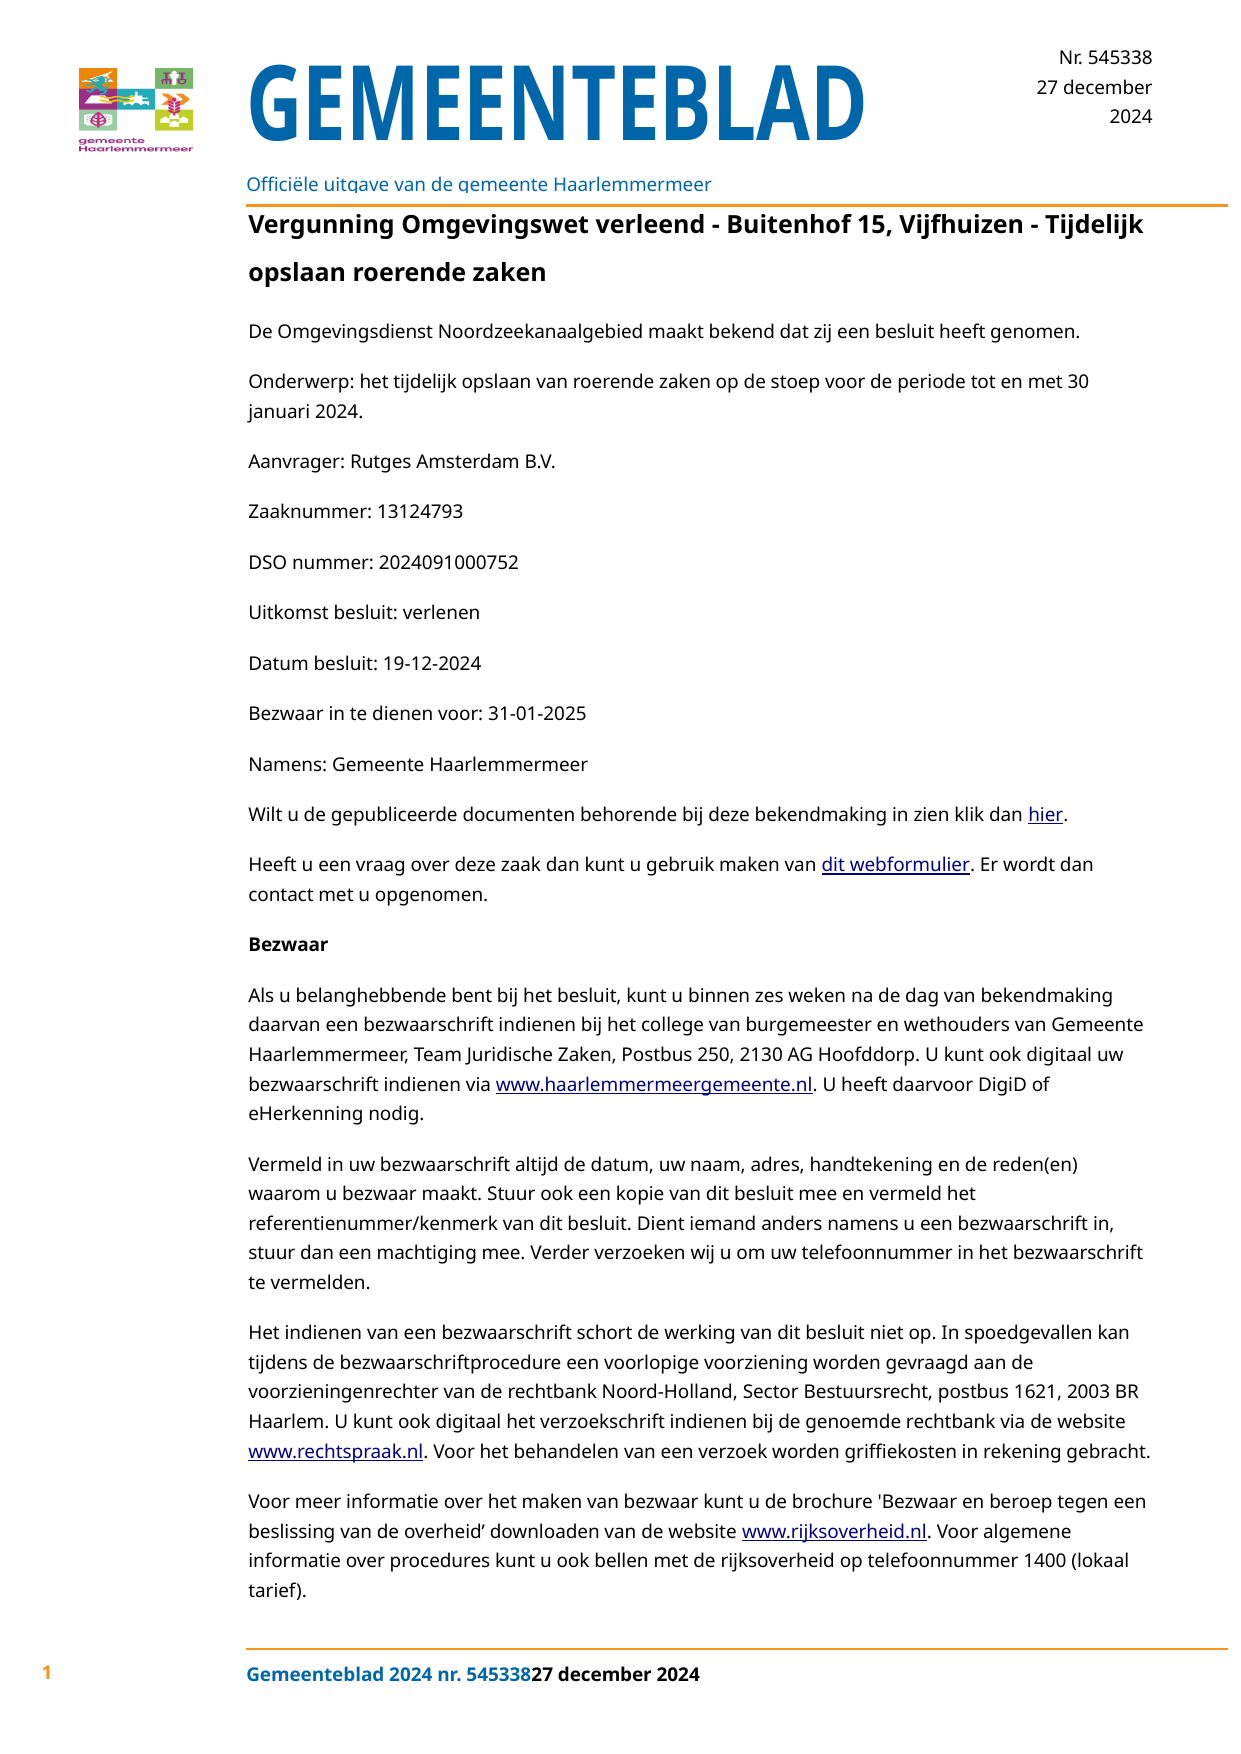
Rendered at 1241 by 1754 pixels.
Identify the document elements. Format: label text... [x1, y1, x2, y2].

text Aanvrager: Rutges Amsterdam B.V. [248, 448, 1152, 474]
text Als u belanghebbende bent bij het besluit, kunt u binnen zes weken na de dag van bekendmaking daarvan een bezwaarschrift indienen bij het college van burgemeester en wethouders van Gemeente Haarlemmermeer, Team Juridische Zaken, Postbus 250, 2130 AG Hoofddorp. U kunt ook digitaal uw bezwaarschrift indienen via www.haarlemmermeergemeente.nl. U heeft daarvoor DigiD of eHerkenning nodig. [248, 982, 1152, 1126]
text Heeft u een vraag over deze zaak dan kunt u gebruik maken van dit webformulier. Er wordt dan contact met u opgenomen. [248, 852, 1152, 907]
text Zaaknummer: 13124793 [248, 499, 1152, 524]
text Vermeld in uw bezwaarschrift altijd de datum, uw naam, adres, handtekening en de reden(en) waarom u bezwaar maakt. Stuur ook een kopie van dit besluit mee en vermeld het referentienummer/kenmerk van dit besluit. Dient iemand anders namens u een bezwaarschrift in, stuur dan een machtiging mee. Verder verzoeken wij u om uw telefoonnummer in het bezwaarschrift te vermelden. [248, 1151, 1152, 1295]
text Uitkomst besluit: verlenen [248, 599, 1152, 625]
picture [41, 47, 231, 172]
text Bezwaar in te dienen voor: 31-01-2025 [248, 700, 1152, 726]
text De Omgevingsdienst Noordzeekanaalgebied maakt bekend dat zij een besluit heeft genomen. [248, 318, 1152, 344]
text Wilt u de gepubliceerde documenten behorende bij deze bekendmaking in zien klik dan hier. [248, 801, 1152, 827]
text Vergunning Omgevingswet verleend - Buitenhof 15, Vijfhuizen - Tijdelijk opslaan roerende zaken [248, 207, 1152, 288]
text DSO nummer: 2024091000752 [248, 549, 1152, 575]
text Datum besluit: 19-12-2024 [248, 650, 1152, 676]
text Het indienen van een bezwaarschrift schort de werking van dit besluit niet op. In spoedgevallen kan tijdens de bezwaarschriftprocedure een voorlopige voorziening worden gevraagd aan de voorzieningenrechter van de rechtbank Noord-Holland, Sector Bestuursrecht, postbus 1621, 2003 BR Haarlem. U kunt ook digitaal het verzoekschrift indienen bij de genoemde rechtbank via de website www.rechtspraak.nl. Voor het behandelen van een verzoek worden griffiekosten in rekening gebracht. [248, 1319, 1152, 1464]
text Namens: Gemeente Haarlemmermeer [248, 751, 1152, 777]
text Bezwaar [248, 932, 1152, 957]
text Voor meer informatie over het maken van bezwaar kunt u de brochure 'Bezwaar en beroep tegen een beslissing van de overheid’ downloaden van de website www.rijksoverheid.nl. Voor algemene informatie over procedures kunt u ook bellen met de rijksoverheid op telefoonnummer 1400 (lokaal tarief). [248, 1488, 1152, 1603]
text Onderwerp: het tijdelijk opslaan van roerende zaken op de stoep voor de periode tot en met 30 januari 2024. [248, 368, 1152, 424]
